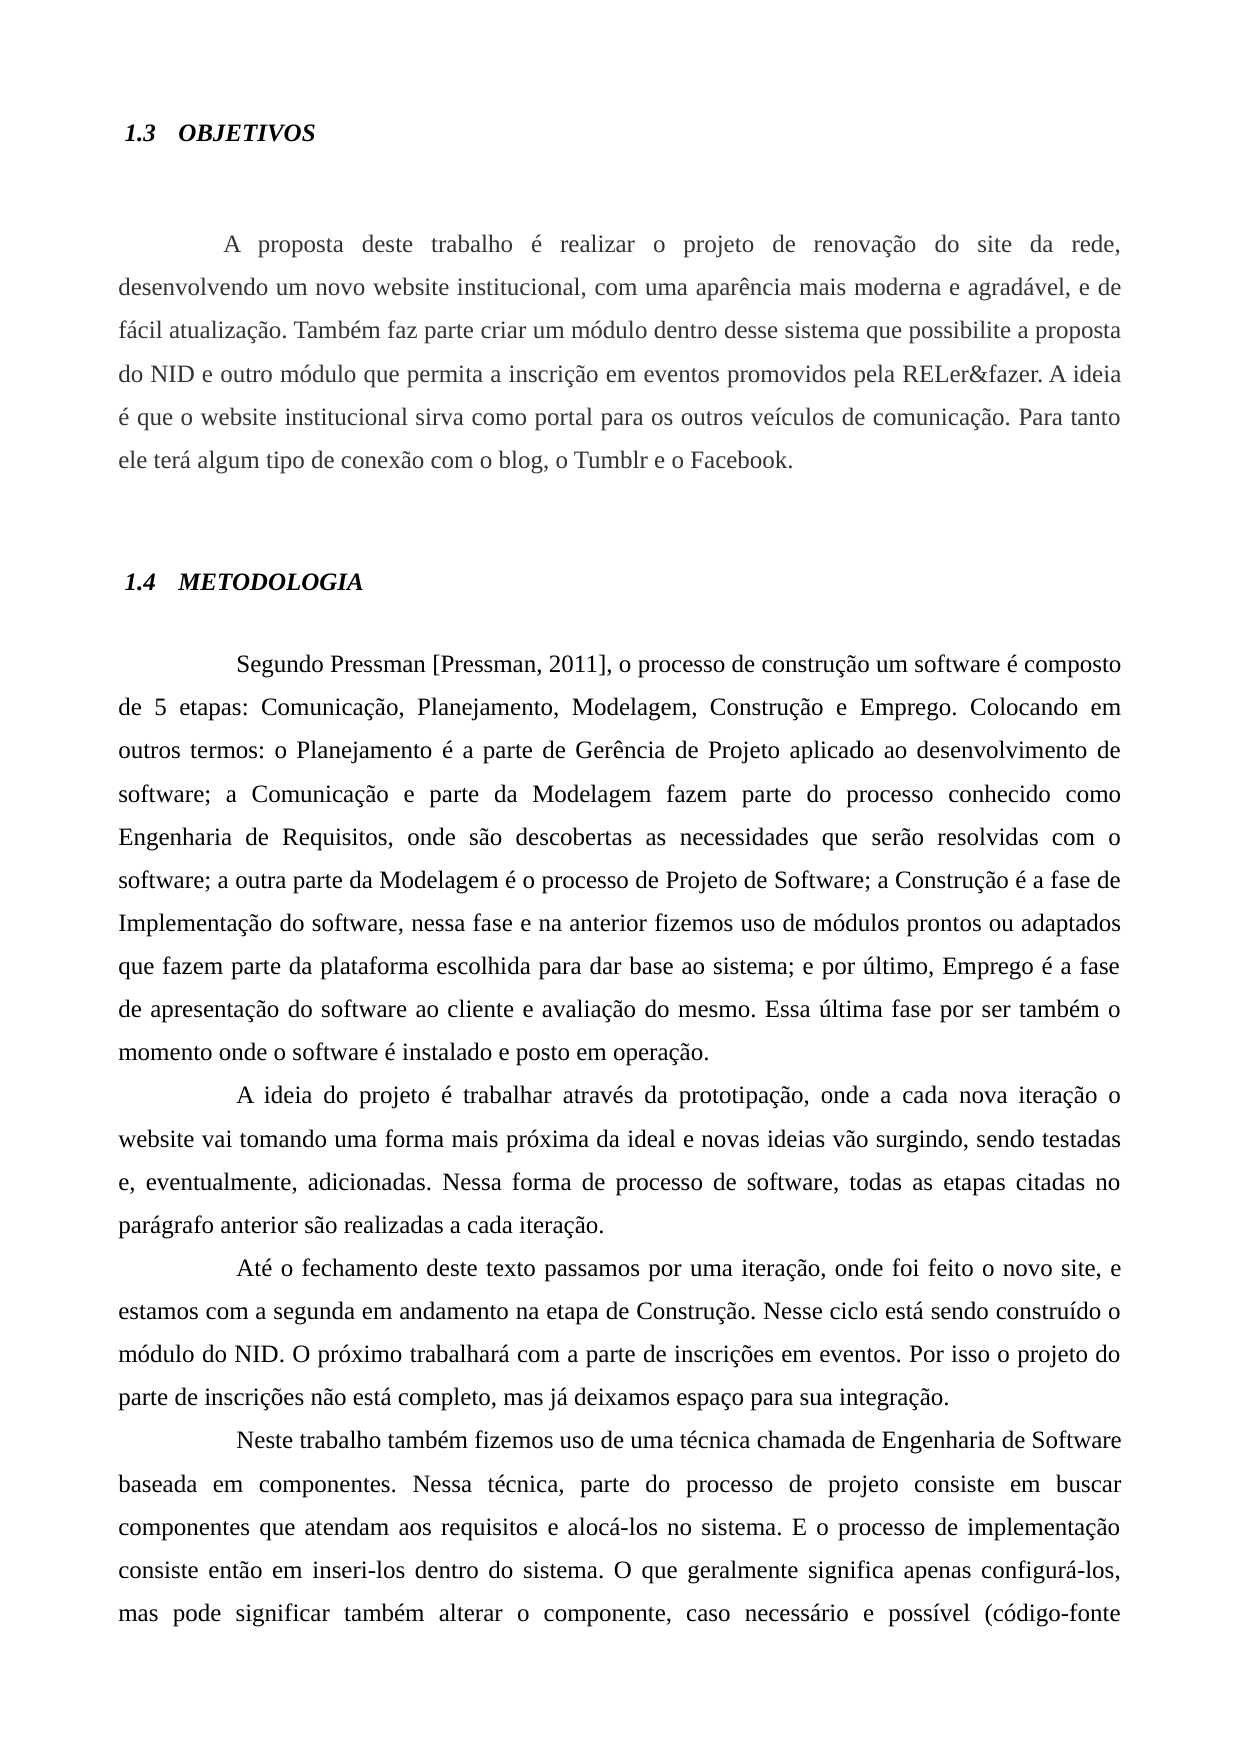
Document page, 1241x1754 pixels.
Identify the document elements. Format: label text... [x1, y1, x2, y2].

text Neste trabalho também fizemos uso de uma técnica chamada de Engenharia de Software baseada em componentes. Nessa técnica, parte do processo de projeto consiste em buscar componentes que atendam aos requisitos e alocá-los no sistema. E o processo de implementação consiste então em inseri-los dentro do sistema. O que geralmente significa apenas configurá-los, mas pode significar também alterar o componente, caso necessário e possível (código-fonte [118, 1426, 1122, 1627]
text A proposta deste trabalho é realizar o projeto de renovação do site da rede, desenvolvendo um novo website institucional, com uma aparência mais moderna e agradável, e de fácil atualização. Também faz parte criar um módulo dentro desse sistema que possibilite a proposta do NID e outro módulo que permita a inscrição em eventos promovidos pela RELer&fazer. A ideia é que o website institucional sirva como portal para os outros veículos de comunicação. Para tanto ele terá algum tipo de conexão com o blog, o Tumblr e o Facebook. [118, 229, 1122, 474]
subtitle METODOLOGIA [118, 567, 1122, 596]
subtitle OBJETIVOS [118, 118, 1122, 147]
text A ideia do projeto é trabalhar através da prototipação, onde a cada nova iteração o website vai tomando uma forma mais próxima da ideal e novas ideias vão surgindo, sendo testadas e, eventualmente, adicionadas. Nessa forma de processo de software, todas as etapas citadas no parágrafo anterior são realizadas a cada iteração. [118, 1081, 1122, 1239]
text Até o fechamento deste texto passamos por uma iteração, onde foi feito o novo site, e estamos com a segunda em andamento na etapa de Construção. Nesse ciclo está sendo construído o módulo do NID. O próximo trabalhará com a parte de inscrições em eventos. Por isso o projeto do parte de inscrições não está completo, mas já deixamos espaço para sua integração. [118, 1253, 1122, 1411]
text Segundo Pressman [Pressman, 2011], o processo de construção um software é composto de 5 etapas: Comunicação, Planejamento, Modelagem, Construção e Emprego. Colocando em outros termos: o Planejamento é a parte de Gerência de Projeto aplicado ao desenvolvimento de software; a Comunicação e parte da Modelagem fazem parte do processo conhecido como Engenharia de Requisitos, onde são descobertas as necessidades que serão resolvidas com o software; a outra parte da Modelagem é o processo de Projeto de Software; a Construção é a fase de Implementação do software, nessa fase e na anterior fizemos uso de módulos prontos ou adaptados que fazem parte da plataforma escolhida para dar base ao sistema; e por último, Emprego é a fase de apresentação do software ao cliente e avaliação do mesmo. Essa última fase por ser também o momento onde o software é instalado e posto em operação. [118, 649, 1122, 1066]
